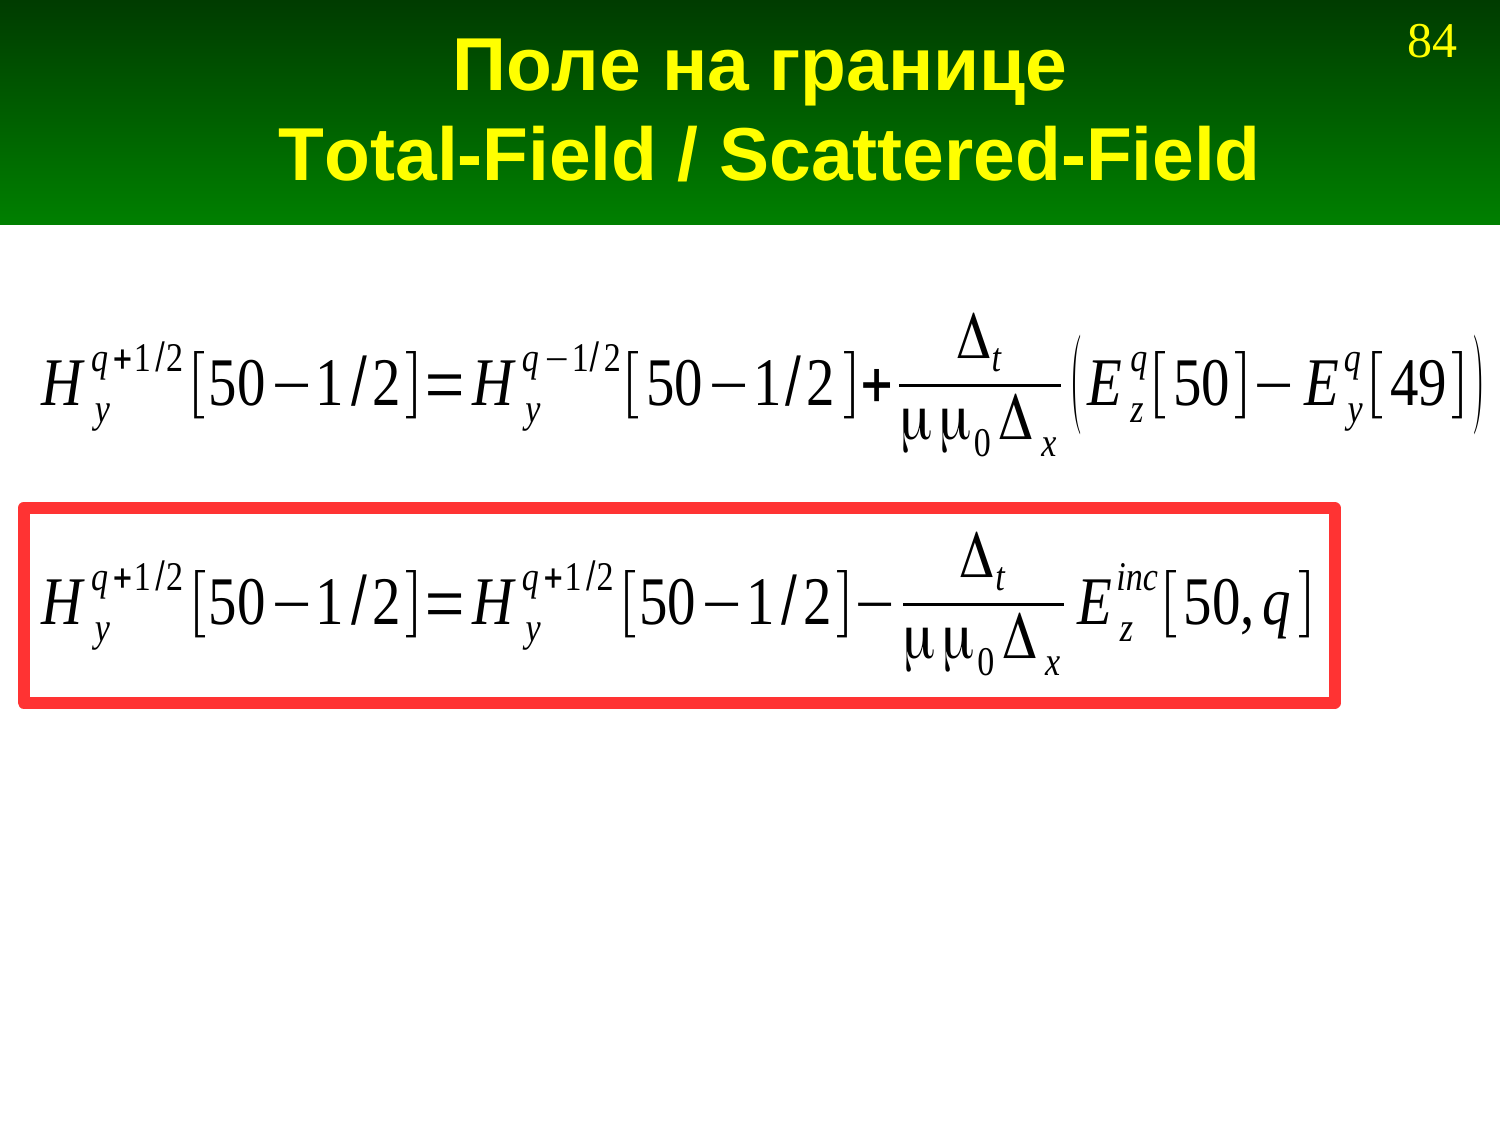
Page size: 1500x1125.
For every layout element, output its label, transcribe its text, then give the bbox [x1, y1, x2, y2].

title Поле на границе Total-Field / Scattered-Field [100, 7, 1441, 204]
chart [30, 525, 1328, 686]
chart [23, 307, 1498, 467]
